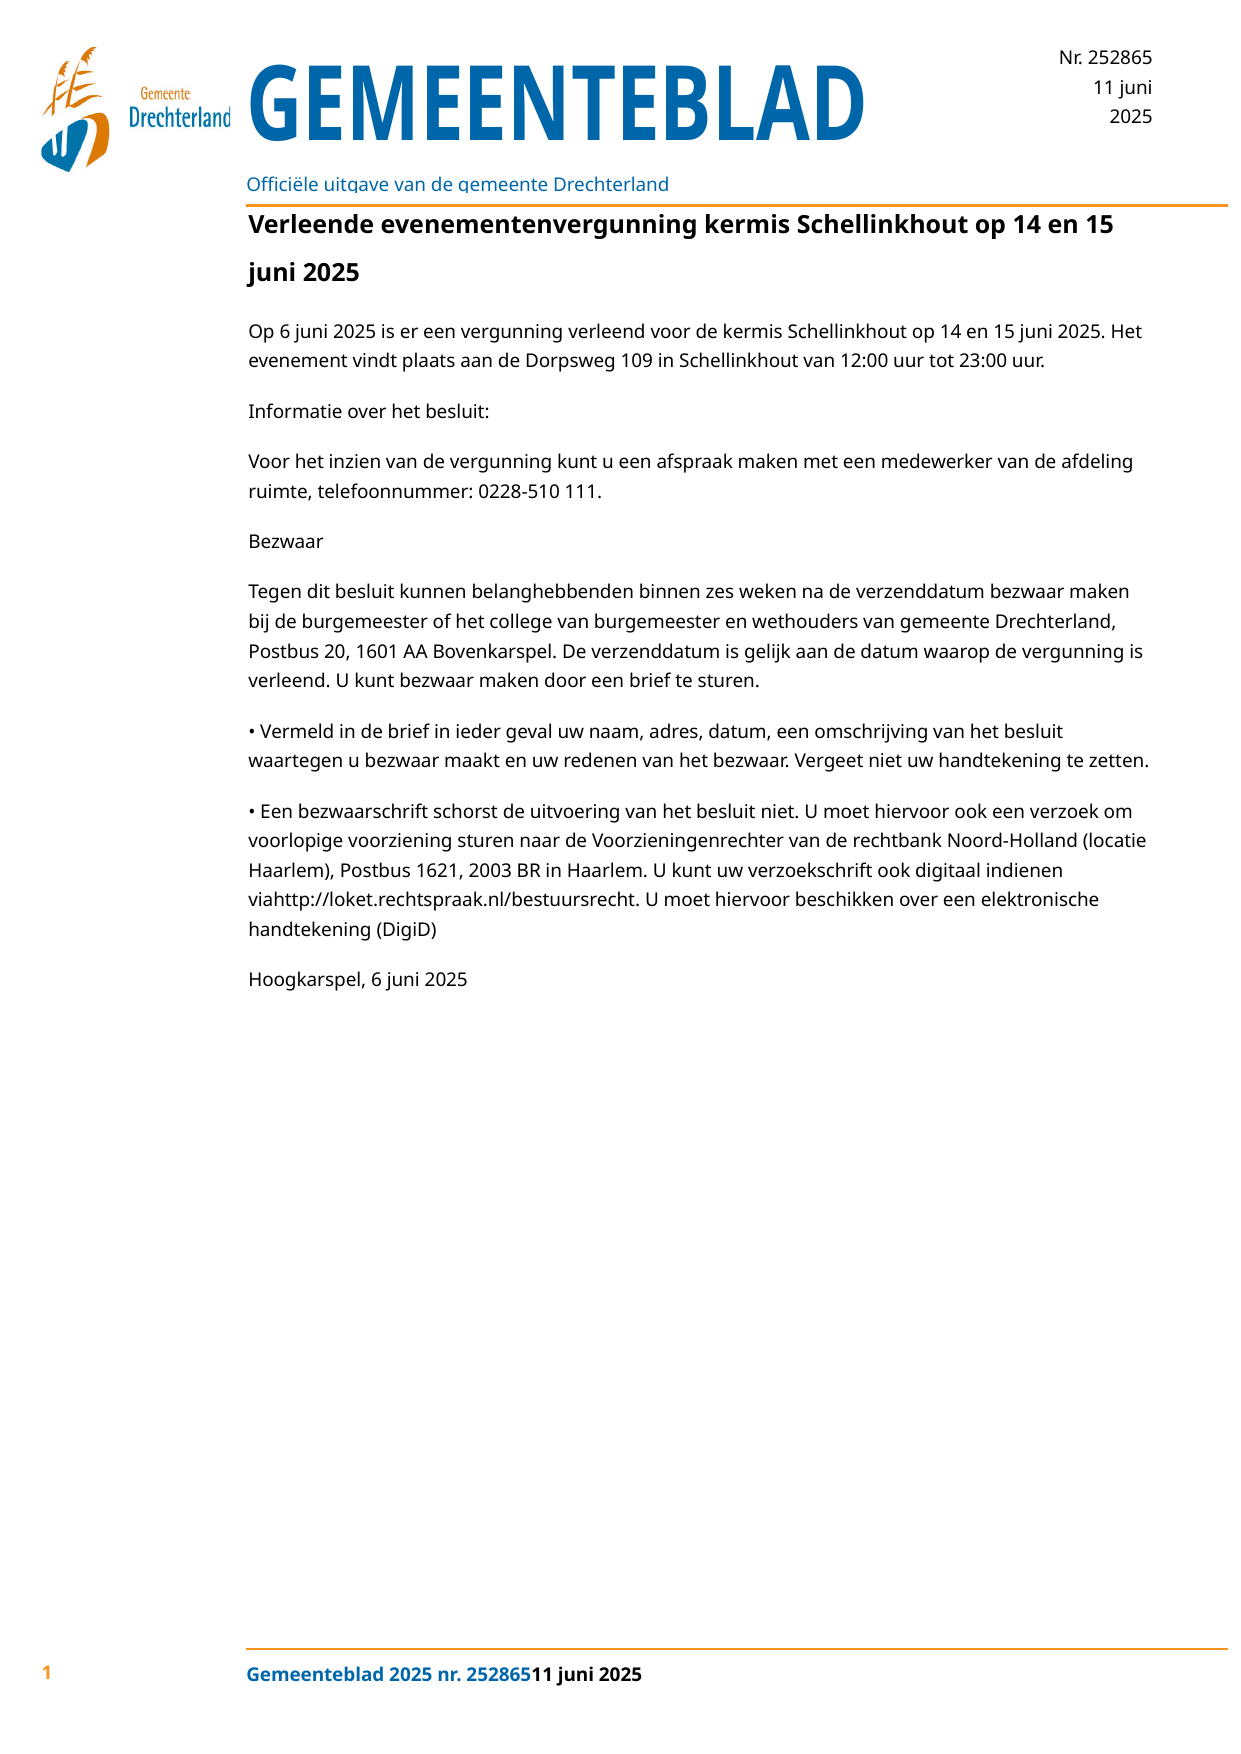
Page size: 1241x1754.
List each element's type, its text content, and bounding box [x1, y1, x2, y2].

text Verleende evenementenvergunning kermis Schellinkhout op 14 en 15 juni 2025 [248, 207, 1152, 288]
picture [41, 47, 231, 172]
picture [41, 158, 64, 172]
text Bezwaar [248, 528, 1152, 554]
text • Een bezwaarschrift schorst de uitvoering van het besluit niet. U moet hiervoor ook een verzoek om voorlopige voorziening sturen naar de Voorzieningenrechter van de rechtbank Noord-Holland (locatie Haarlem), Postbus 1621, 2003 BR in Haarlem. U kunt uw verzoekschrift ook digitaal indienen viahttp://loket.rechtspraak.nl/bestuursrecht. U moet hiervoor beschikken over een elektronische handtekening (DigiD) [248, 798, 1152, 942]
text Informatie over het besluit: [248, 398, 1152, 424]
text • Vermeld in de brief in ieder geval uw naam, adres, datum, een omschrijving van het besluit waartegen u bezwaar maakt en uw redenen van het bezwaar. Vergeet niet uw handtekening te zetten. [248, 718, 1152, 773]
text Op 6 juni 2025 is er een vergunning verleend voor de kermis Schellinkhout op 14 en 15 juni 2025. Het evenement vindt plaats aan de Dorpsweg 109 in Schellinkhout van 12:00 uur tot 23:00 uur. [248, 318, 1152, 373]
text Hoogkarspel, 6 juni 2025 [248, 967, 1152, 992]
text Tegen dit besluit kunnen belanghebbenden binnen zes weken na de verzenddatum bezwaar maken bij de burgemeester of het college van burgemeester en wethouders van gemeente Drechterland, Postbus 20, 1601 AA Bovenkarspel. De verzenddatum is gelijk aan de datum waarop de vergunning is verleend. U kunt bezwaar maken door een brief te sturen. [248, 579, 1152, 693]
text Voor het inzien van de vergunning kunt u een afspraak maken met een medewerker van de afdeling ruimte, telefoonnummer: 0228-510 111. [248, 448, 1152, 504]
picture [226, 115, 231, 124]
